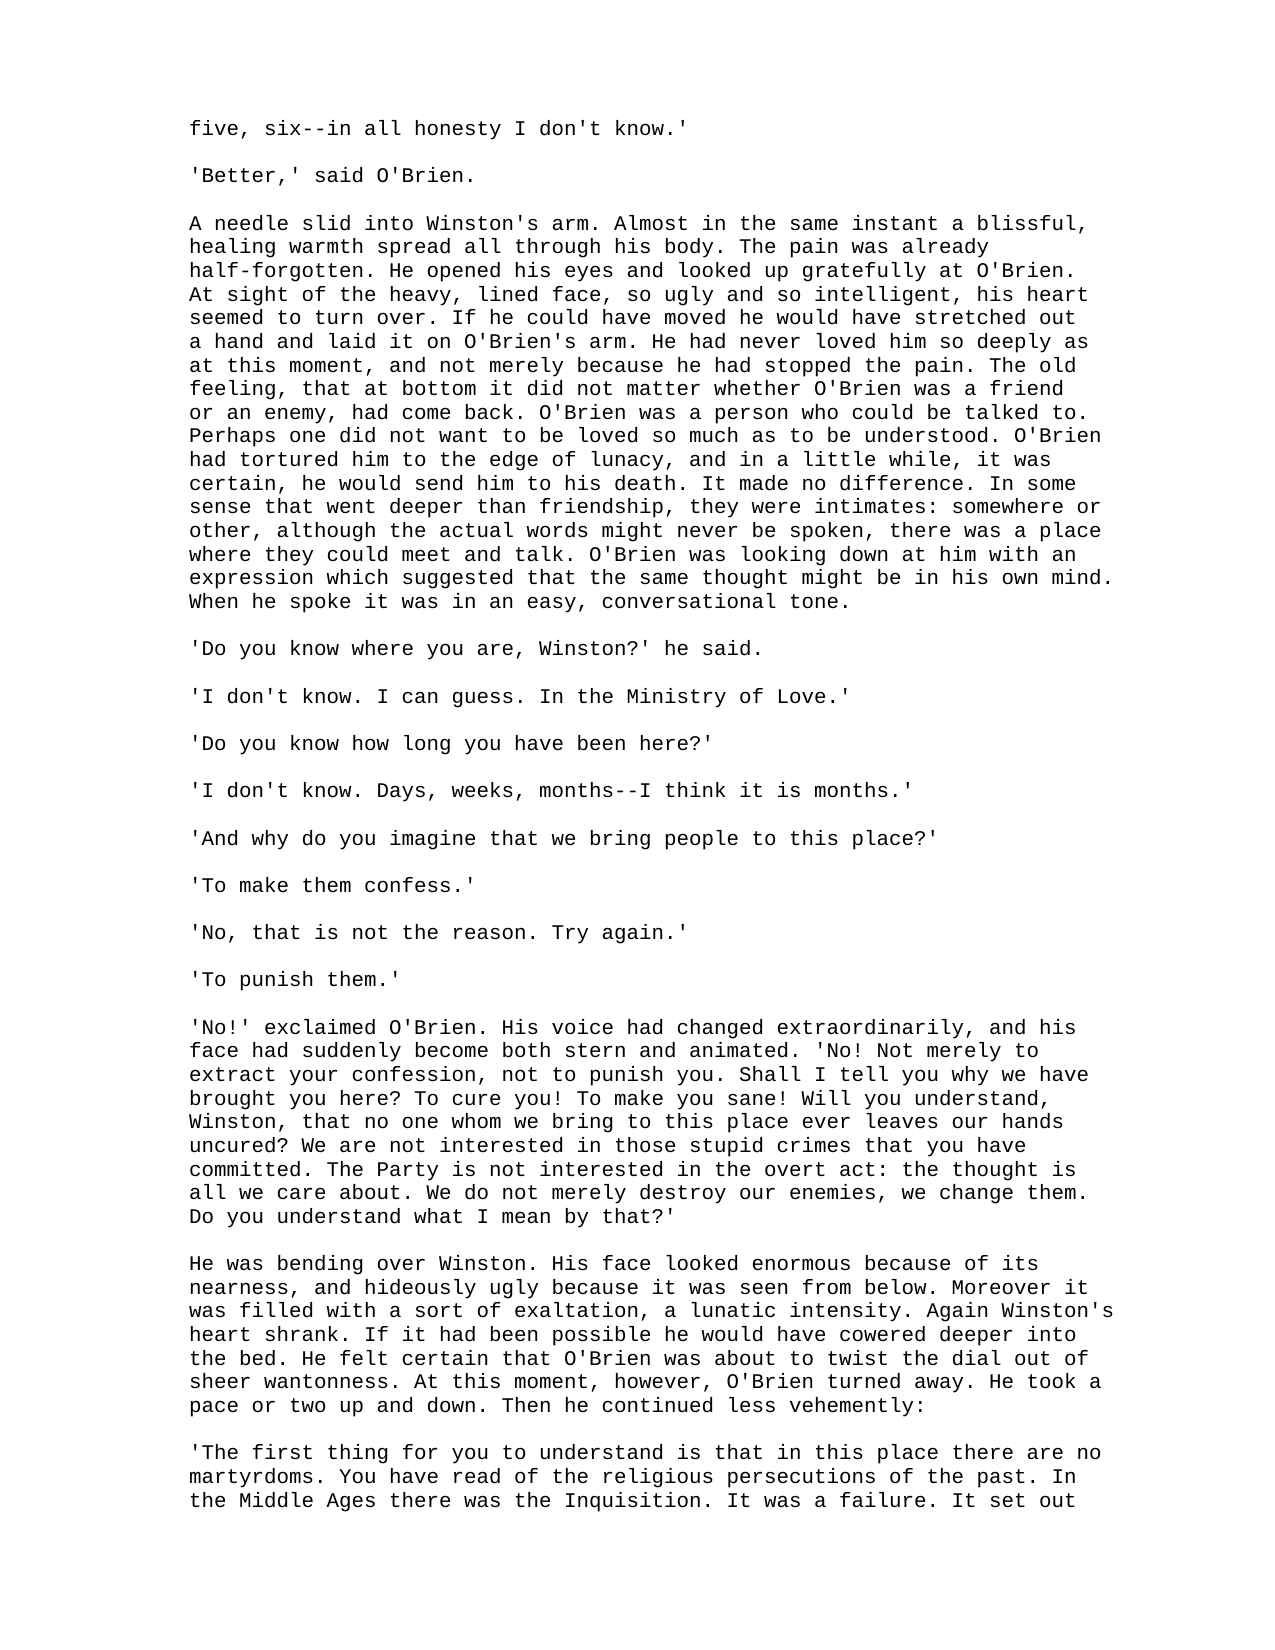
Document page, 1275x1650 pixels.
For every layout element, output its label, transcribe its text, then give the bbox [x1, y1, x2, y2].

text At sight of the heavy, lined face, so ugly and so intelligent, his heart [189, 284, 1185, 307]
text five, six--in all honesty I don't know.' 'Better,' said O'Brien. A needle slid into Winston's arm. Almost in the same instant a blissful, [189, 118, 1185, 236]
text sense that went deeper than friendship, they were intimates: somewhere or [189, 496, 1185, 520]
text expression which suggested that the same thought might be in his own mind. [189, 567, 1185, 591]
text the Middle Ages there was the Inquisition. It was a failure. It set out [189, 1489, 1185, 1513]
text was filled with a sort of exaltation, a lunatic intensity. Again Winston's [189, 1300, 1185, 1324]
text martyrdoms. You have read of the religious persecutions of the past. In [189, 1466, 1185, 1489]
text all we care about. We do not merely destroy our enemies, we change them. [189, 1182, 1185, 1206]
text Winston, that no one whom we bring to this place ever leaves our hands [189, 1111, 1185, 1135]
text a hand and laid it on O'Brien's arm. He had never loved him so deeply as [189, 331, 1185, 354]
text had tortured him to the edge of lunacy, and in a little while, it was [189, 449, 1185, 473]
text uncured? We are not interested in those stupid crimes that you have [189, 1135, 1185, 1158]
text Do you understand what I mean by that?' He was bending over Winston. His face looked enormous because of its [189, 1206, 1185, 1277]
text seemed to turn over. If he could have moved he would have stretched out [189, 307, 1185, 331]
text feeling, that at bottom it did not matter whether O'Brien was a friend [189, 378, 1185, 402]
text face had suddenly become both stern and animated. 'No! Not merely to [189, 1040, 1185, 1064]
text extract your confession, not to punish you. Shall I tell you why we have [189, 1064, 1185, 1088]
text the bed. He felt certain that O'Brien was about to twist the dial out of [189, 1348, 1185, 1371]
text When he spoke it was in an easy, conversational tone. 'Do you know where you are, Winston?' he said. 'I don't know. I can guess. In the Ministry of Love.' 'Do you know how long you have been here?' 'I don't know. Days, weeks, months--I think it is months.' 'And why do you imagine that we bring people to this place?' 'To make them confess.' 'No, that is not the reason. Try again.' 'To punish them.' 'No!' exclaimed O'Brien. His voice had changed extraordinarily, and his [189, 591, 1185, 1040]
text where they could meet and talk. O'Brien was looking down at him with an [189, 544, 1185, 567]
text at this moment, and not merely because he had stopped the pain. The old [189, 354, 1185, 378]
text heart shrank. If it had been possible he would have cowered deeper into [189, 1324, 1185, 1348]
text committed. The Party is not interested in the overt act: the thought is [189, 1158, 1185, 1182]
text half-forgotten. He opened his eyes and looked up gratefully at O'Brien. [189, 260, 1185, 284]
text sheer wantonness. At this moment, however, O'Brien turned away. He took a [189, 1371, 1185, 1395]
text certain, he would send him to his death. It made no difference. In some [189, 473, 1185, 496]
text Perhaps one did not want to be loved so much as to be understood. O'Brien [189, 426, 1185, 449]
text other, although the actual words might never be spoken, there was a place [189, 520, 1185, 544]
text brought you here? To cure you! To make you sane! Will you understand, [189, 1088, 1185, 1111]
text nearness, and hideously ugly because it was seen from below. Moreover it [189, 1277, 1185, 1300]
text or an enemy, had come back. O'Brien was a person who could be talked to. [189, 402, 1185, 426]
text pace or two up and down. Then he continued less vehemently: 'The first thing for you to understand is that in this place there are no [189, 1395, 1185, 1466]
text healing warmth spread all through his body. The pain was already [189, 236, 1185, 260]
